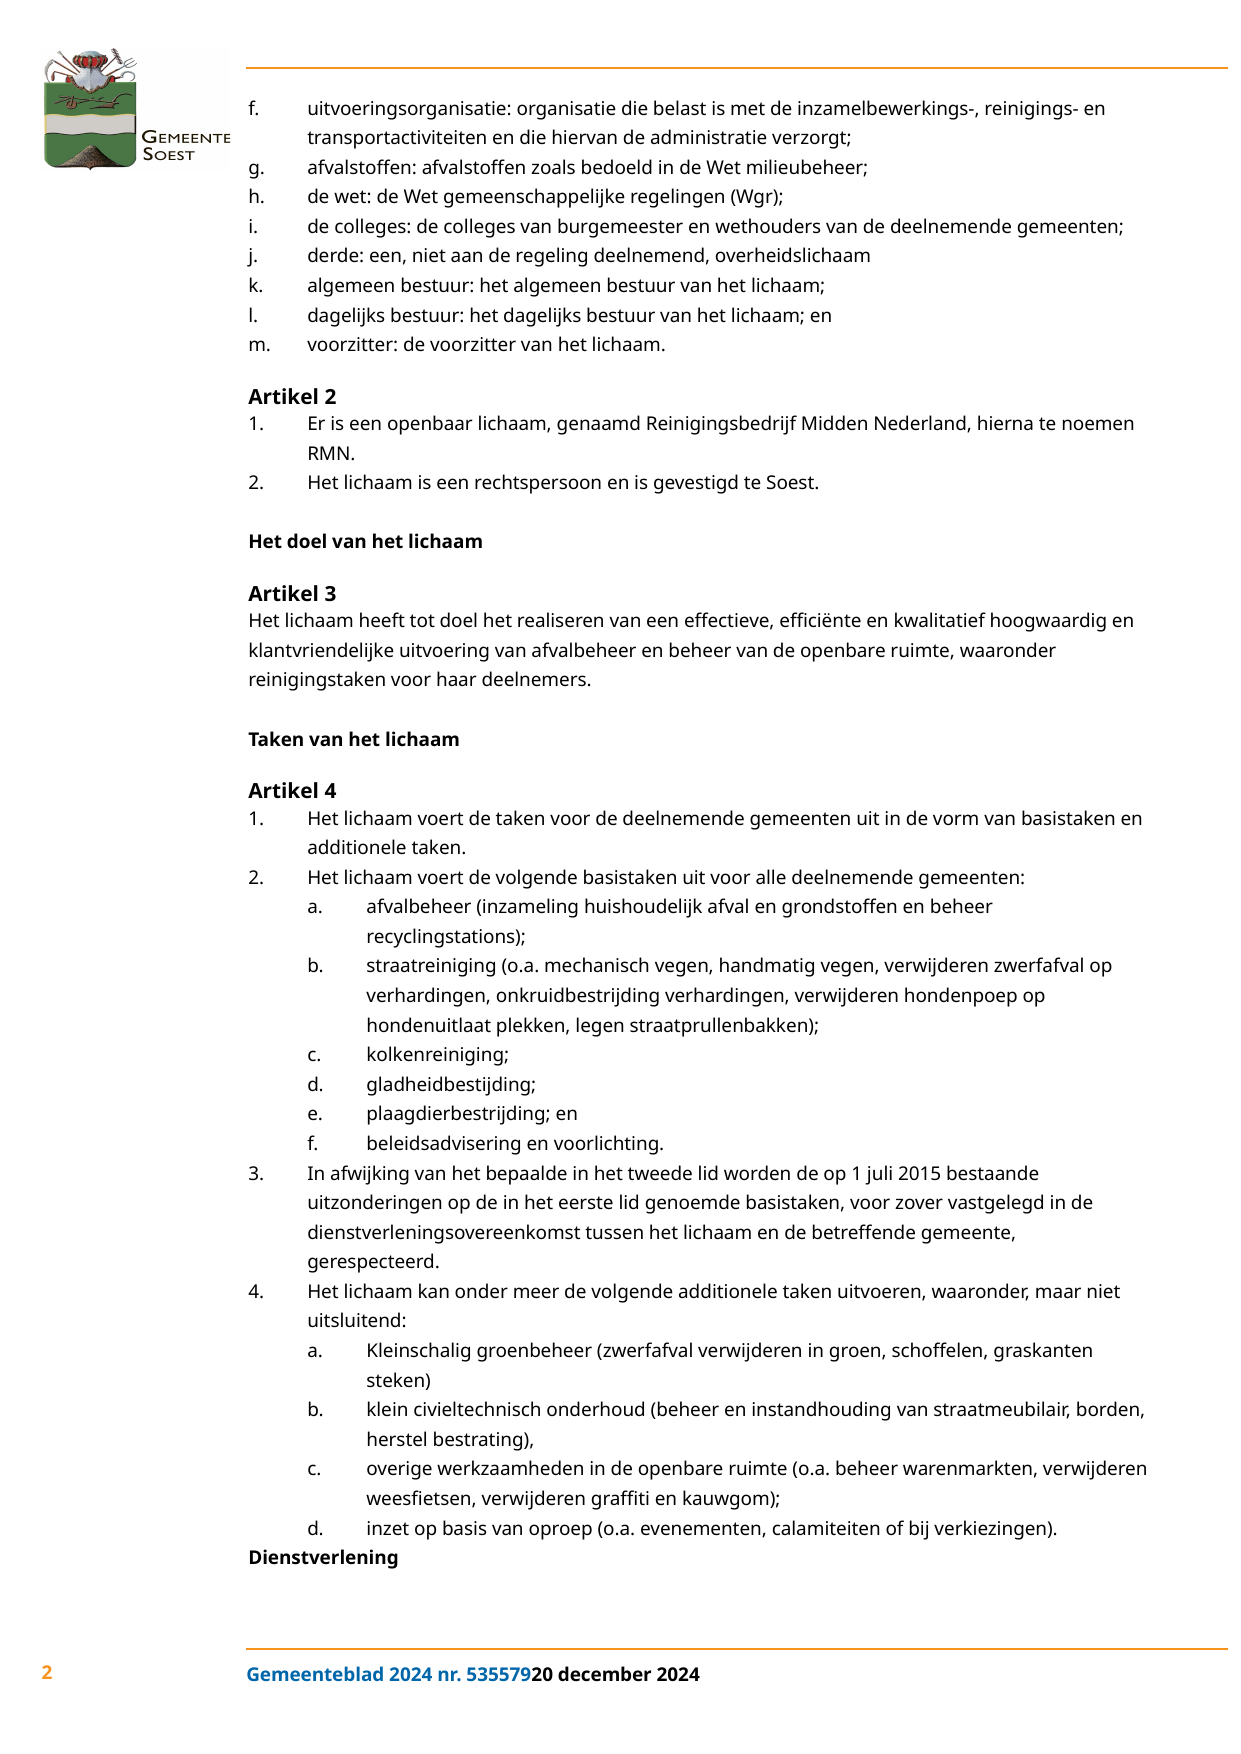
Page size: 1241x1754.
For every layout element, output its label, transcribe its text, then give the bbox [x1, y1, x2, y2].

list overige werkzaamheden in de openbare ruimte (o.a. beheer warenmarkten, verwijderen weesfietsen, verwijderen graffiti en kauwgom); [307, 1456, 1152, 1511]
list afvalbeheer (inzameling huishoudelijk afval en grondstoffen en beheer recyclingstations); [307, 893, 1152, 949]
text Dienstverlening [248, 1544, 1152, 1570]
list afvalstoffen: afvalstoffen zoals bedoeld in de Wet milieubeheer; [248, 154, 1152, 180]
list gladheidbestijding; [307, 1071, 1152, 1097]
list Er is een openbaar lichaam, genaamd Reinigingsbedrijf Midden Nederland, hierna te noemen RMN. [248, 410, 1152, 466]
list de colleges: de colleges van burgemeester en wethouders van de deelnemende gemeenten; [248, 213, 1152, 239]
list Het lichaam voert de taken voor de deelnemende gemeenten uit in de vorm van basistaken en additionele taken. [248, 805, 1152, 860]
list de wet: de Wet gemeenschappelijke regelingen (Wgr); [248, 183, 1152, 209]
list plaagdierbestrijding; en [307, 1101, 1152, 1126]
list Het lichaam is een rechtspersoon en is gevestigd te Soest. [248, 469, 1152, 495]
list beleidsadvisering en voorlichting. [307, 1130, 1152, 1156]
list kolkenreiniging; [307, 1041, 1152, 1067]
text Het lichaam heeft tot doel het realiseren van een effectieve, efficiënte en kwalitatief hoogwaardig en klantvriendelijke uitvoering van afvalbeheer en beheer van de openbare ruimte, waaronder reinigingstaken voor haar deelnemers. [248, 607, 1152, 692]
list Kleinschalig groenbeheer (zwerfafval verwijderen in groen, schoffelen, graskanten steken) [307, 1337, 1152, 1392]
list dagelijks bestuur: het dagelijks bestuur van het lichaam; en [248, 302, 1152, 328]
list uitvoeringsorganisatie: organisatie die belast is met de inzamelbewerkings-, reinigings- en transportactiviteiten en die hiervan de administratie verzorgt; [248, 95, 1152, 150]
list derde: een, niet aan de regeling deelnemend, overheidslichaam [248, 243, 1152, 268]
list Het lichaam voert de volgende basistaken uit voor alle deelnemende gemeenten: [248, 864, 1152, 889]
list Het lichaam kan onder meer de volgende additionele taken uitvoeren, waaronder, maar niet uitsluitend: [248, 1278, 1152, 1333]
list straatreiniging (o.a. mechanisch vegen, handmatig vegen, verwijderen zwerfafval op verhardingen, onkruidbestrijding verhardingen, verwijderen hondenpoep op hondenuitlaat plekken, legen straatprullenbakken); [307, 953, 1152, 1037]
text Artikel 4 [248, 776, 1152, 805]
list inzet op basis van oproep (o.a. evenementen, calamiteiten of bij verkiezingen). [307, 1515, 1152, 1540]
text Taken van het lichaam [248, 726, 1152, 752]
list voorzitter: de voorzitter van het lichaam. [248, 331, 1152, 357]
text Artikel 2 [248, 382, 1152, 410]
list algemeen bestuur: het algemeen bestuur van het lichaam; [248, 272, 1152, 298]
text Artikel 3 [248, 579, 1152, 607]
picture [41, 47, 231, 172]
text Het doel van het lichaam [248, 529, 1152, 554]
list klein civieltechnisch onderhoud (beheer en instandhouding van straatmeubilair, borden, herstel bestrating), [307, 1396, 1152, 1452]
list In afwijking van het bepaalde in het tweede lid worden de op 1 juli 2015 bestaande uitzonderingen op de in het eerste lid genoemde basistaken, voor zover vastgelegd in de dienstverleningsovereenkomst tussen het lichaam en de betreffende gemeente, gerespecteerd. [248, 1160, 1152, 1274]
